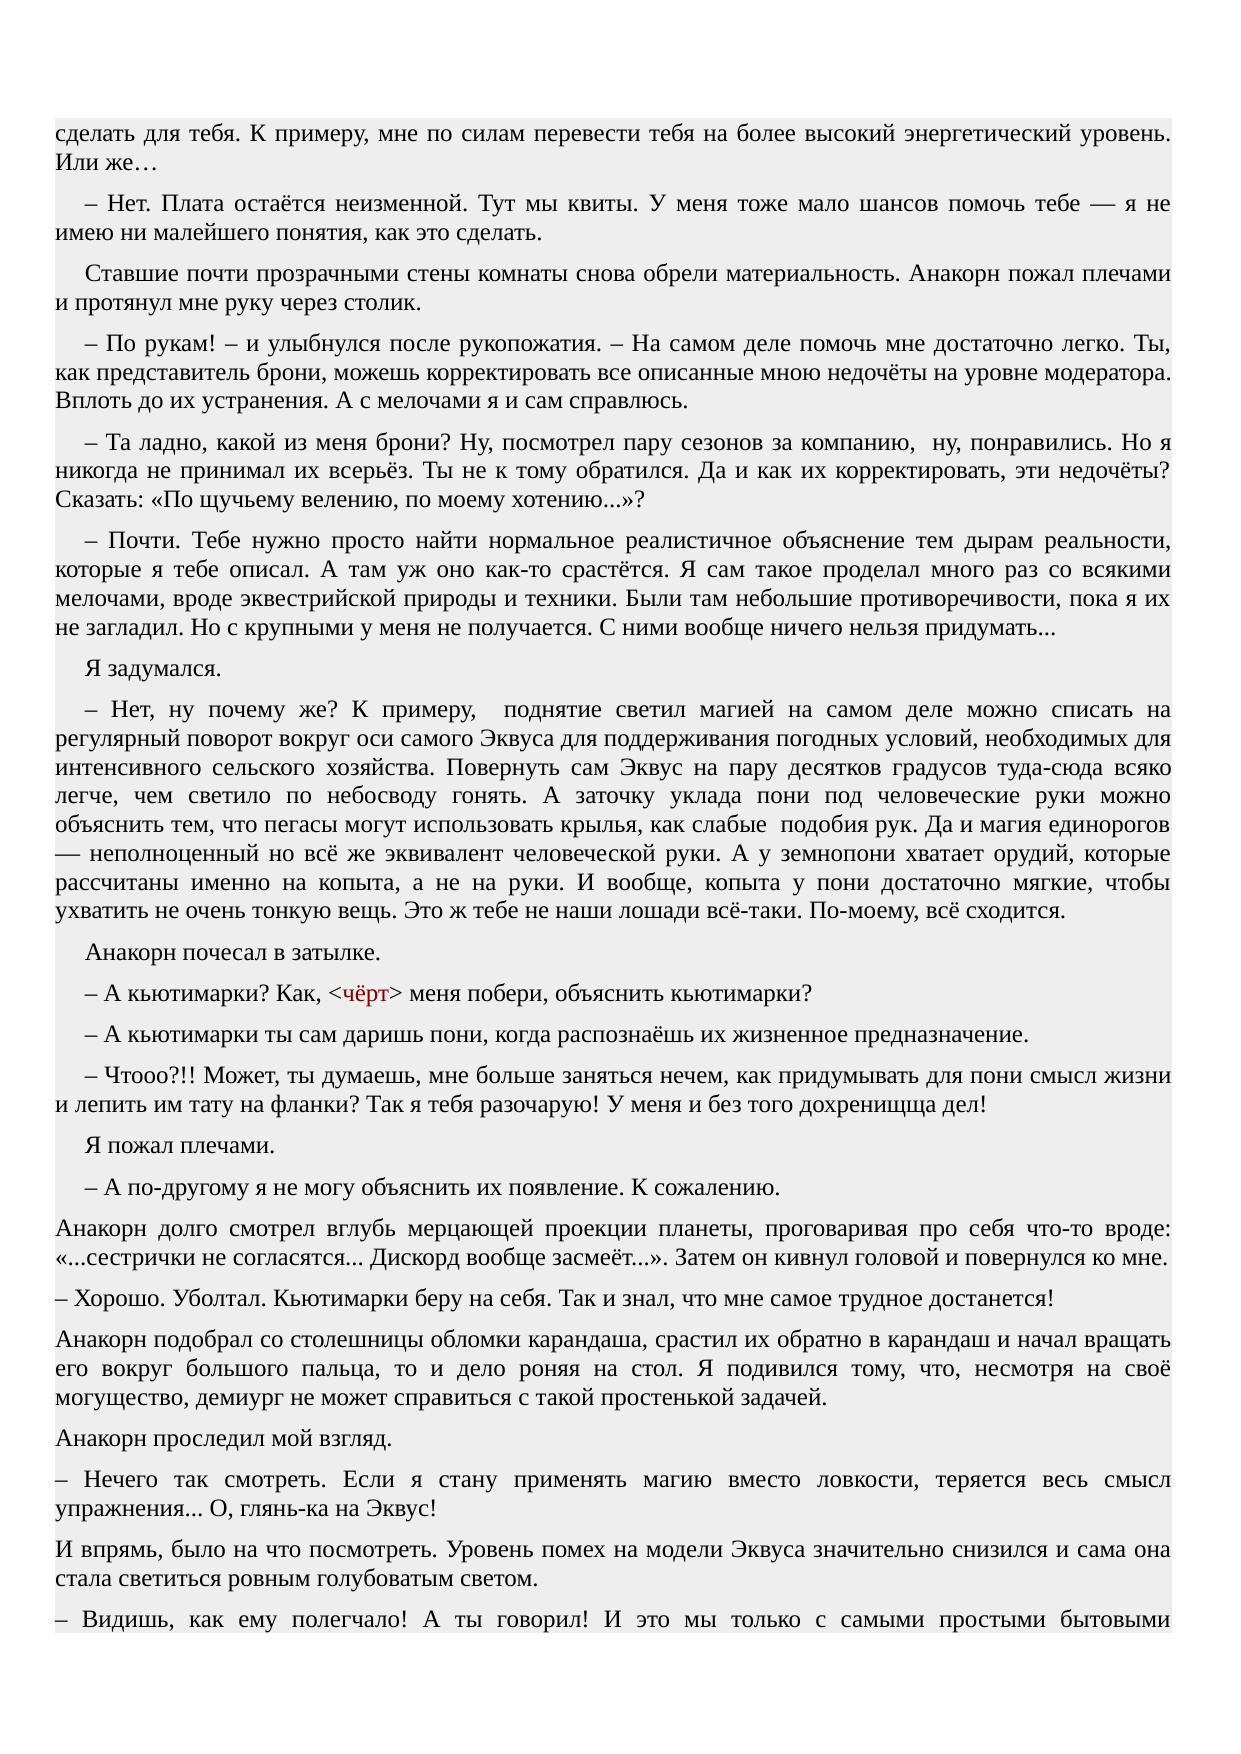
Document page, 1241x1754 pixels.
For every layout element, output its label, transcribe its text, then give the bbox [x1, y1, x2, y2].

text Анакорн почесал в затылке. [55, 937, 1172, 966]
text – Хорошо. Уболтал. Кьютимарки беру на себя. Так и знал, что мне самое трудное достанется! [55, 1283, 1172, 1312]
text Я задумался. [55, 653, 1172, 682]
text – Чтооо?!! Может, ты думаешь, мне больше заняться нечем, как придумывать для пони смысл жизни и лепить им тату на фланки? Так я тебя разочарую! У меня и без того дохренищща дел! [55, 1061, 1172, 1118]
text сделать для тебя. К примеру, мне по силам перевести тебя на более высокий энергетический уровень. Или же… [55, 118, 1172, 176]
text – Почти. Тебе нужно просто найти нормальное реалистичное объяснение тем дырам реальности, которые я тебе описал. А там уж оно как-то срастётся. Я сам такое проделал много раз со всякими мелочами, вроде эквестрийской природы и техники. Были там небольшие противоречивости, пока я их не загладил. Но с крупными у меня не получается. С ними вообще ничего нельзя придумать... [55, 526, 1172, 641]
text – А кьютимарки? Как, <чёрт> меня побери, объяснить кьютимарки? [55, 978, 1172, 1007]
text – А по-другому я не могу объяснить их появление. К сожалению. [55, 1172, 1172, 1201]
text Анакорн проследил мой взгляд. [55, 1423, 1172, 1452]
text – Та ладно, какой из меня брони? Ну, посмотрел пару сезонов за компанию, ну, понравились. Но я никогда не принимал их всерьёз. Ты не к тому обратился. Да и как их корректировать, эти недочёты? Сказать: «По щучьему велению, по моему хотению...»? [55, 427, 1172, 513]
text – Нечего так смотреть. Если я стану применять магию вместо ловкости, теряется весь смысл упражнения... О, глянь-ка на Эквус! [55, 1464, 1172, 1522]
text – Нет, ну почему же? К примеру, поднятие светил магией на самом деле можно списать на регулярный поворот вокруг оси самого Эквуса для поддерживания погодных условий, необходимых для интенсивного сельского хозяйства. Повернуть сам Эквус на пару десятков градусов туда-сюда всяко легче, чем светило по небосводу гонять. А заточку уклада пони под человеческие руки можно объяснить тем, что пегасы могут использовать крылья, как слабые подобия рук. Да и магия единорогов — неполноценный но всё же эквивалент человеческой руки. А у земнопони хватает орудий, которые рассчитаны именно на копыта, а не на руки. И вообще, копыта у пони достаточно мягкие, чтобы ухватить не очень тонкую вещь. Это ж тебе не наши лошади всё-таки. По-моему, всё сходится. [55, 694, 1172, 924]
text – А кьютимарки ты сам даришь пони, когда распознаёшь их жизненное предназначение. [55, 1019, 1172, 1048]
text Анакорн подобрал со столешницы обломки карандаша, срастил их обратно в карандаш и начал вращать его вокруг большого пальца, то и дело роняя на стол. Я подивился тому, что, несмотря на своё могущество, демиург не может справиться с такой простенькой задачей. [55, 1324, 1172, 1411]
text – Видишь, как ему полегчало! А ты говорил! И это мы только с самыми простыми бытовыми [55, 1604, 1172, 1633]
text – По рукам! – и улыбнулся после рукопожатия. – На самом деле помочь мне достаточно легко. Ты, как представитель брони, можешь корректировать все описанные мною недочёты на уровне модератора. Вплоть до их устранения. А с мелочами я и сам справлюсь. [55, 328, 1172, 414]
text Анакорн долго смотрел вглубь мерцающей проекции планеты, проговаривая про себя что-то вроде: «...сестрички не согласятся... Дискорд вообще засмеёт...». Затем он кивнул головой и повернулся ко мне. [55, 1213, 1172, 1271]
text Ставшие почти прозрачными стены комнаты снова обрели материальность. Анакорн пожал плечами и протянул мне руку через столик. [55, 258, 1172, 316]
text Я пожал плечами. [55, 1131, 1172, 1159]
text – Нет. Плата остаётся неизменной. Тут мы квиты. У меня тоже мало шансов помочь тебе — я не имею ни малейшего понятия, как это сделать. [55, 188, 1172, 246]
text И впрямь, было на что посмотреть. Уровень помех на модели Эквуса значительно снизился и сама она стала светиться ровным голубоватым светом. [55, 1534, 1172, 1592]
